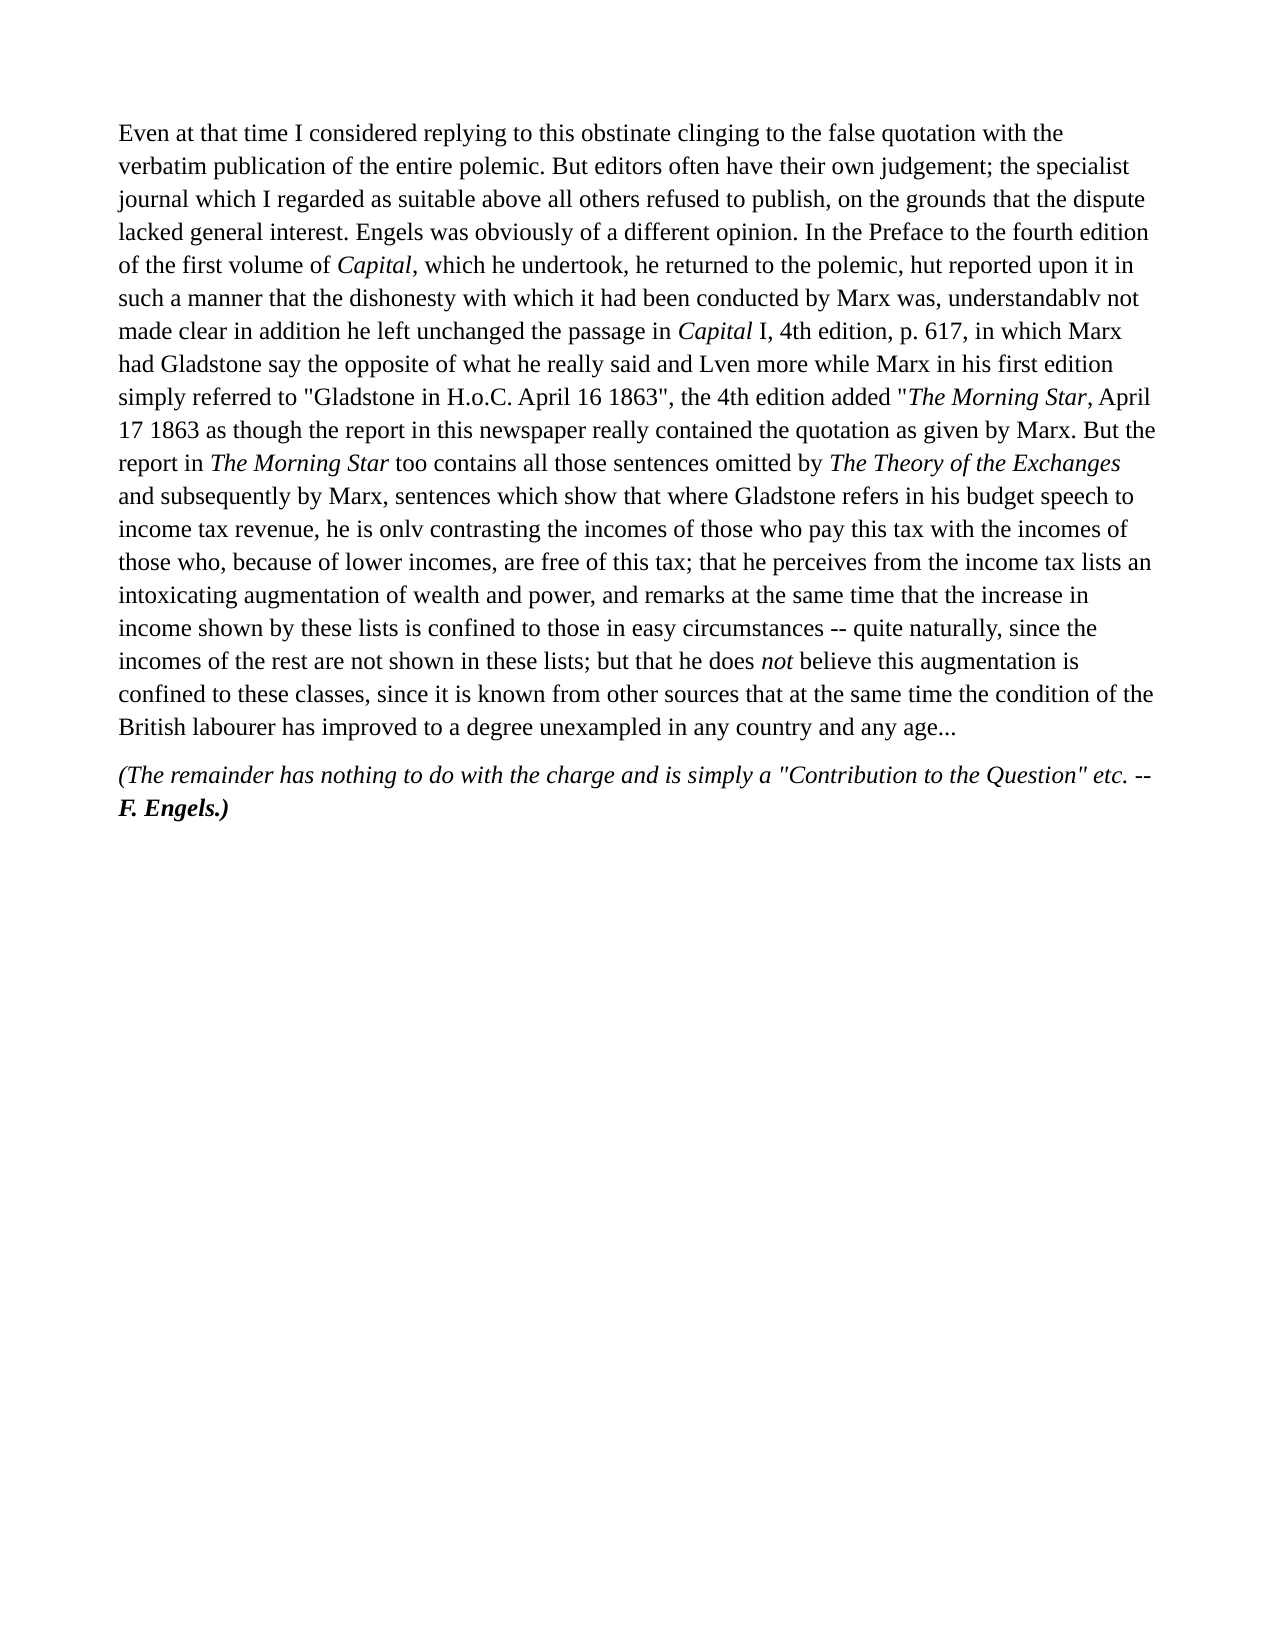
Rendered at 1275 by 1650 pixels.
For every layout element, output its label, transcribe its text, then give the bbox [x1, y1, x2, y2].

text Even at that time I considered replying to this obstinate clinging to the false quotation with the verbatim publication of the entire polemic. But editors often have their own judgement; the specialist journal which I regarded as suitable above all others refused to publish, on the grounds that the dispute lacked general interest. Engels was obviously of a different opinion. In the Preface to the fourth edition of the first volume of Capital, which he undertook, he returned to the polemic, hut reported upon it in such a manner that the dishonesty with which it had been conducted by Marx was, understandablv not made clear in addition he left unchanged the passage in Capital I, 4th edition, p. 617, in which Marx had Gladstone say the opposite of what he really said and Lven more while Marx in his first edition simply referred to "Gladstone in H.o.C. April 16 1863", the 4th edition added "The Morning Star, April 17 1863 as though the report in this newspaper really contained the quotation as given by Marx. But the report in The Morning Star too contains all those sentences omitted by The Theory of the Exchanges and subsequently by Marx, sentences which show that where Gladstone refers in his budget speech to income tax revenue, he is onlv contrasting the incomes of those who pay this tax with the incomes of those who, because of lower incomes, are free of this tax; that he perceives from the income tax lists an intoxicating augmentation of wealth and power, and remarks at the same time that the increase in income shown by these lists is confined to those in easy circumstances -- quite naturally, since the incomes of the rest are not shown in these lists; but that he does not believe this augmentation is confined to these classes, since it is known from other sources that at the same time the condition of the British labourer has improved to a degree unexampled in any country and any age... [118, 118, 1157, 741]
text (The remainder has nothing to do with the charge and is simply a "Contribution to the Question" etc. -- F. Engels.) [118, 760, 1157, 822]
